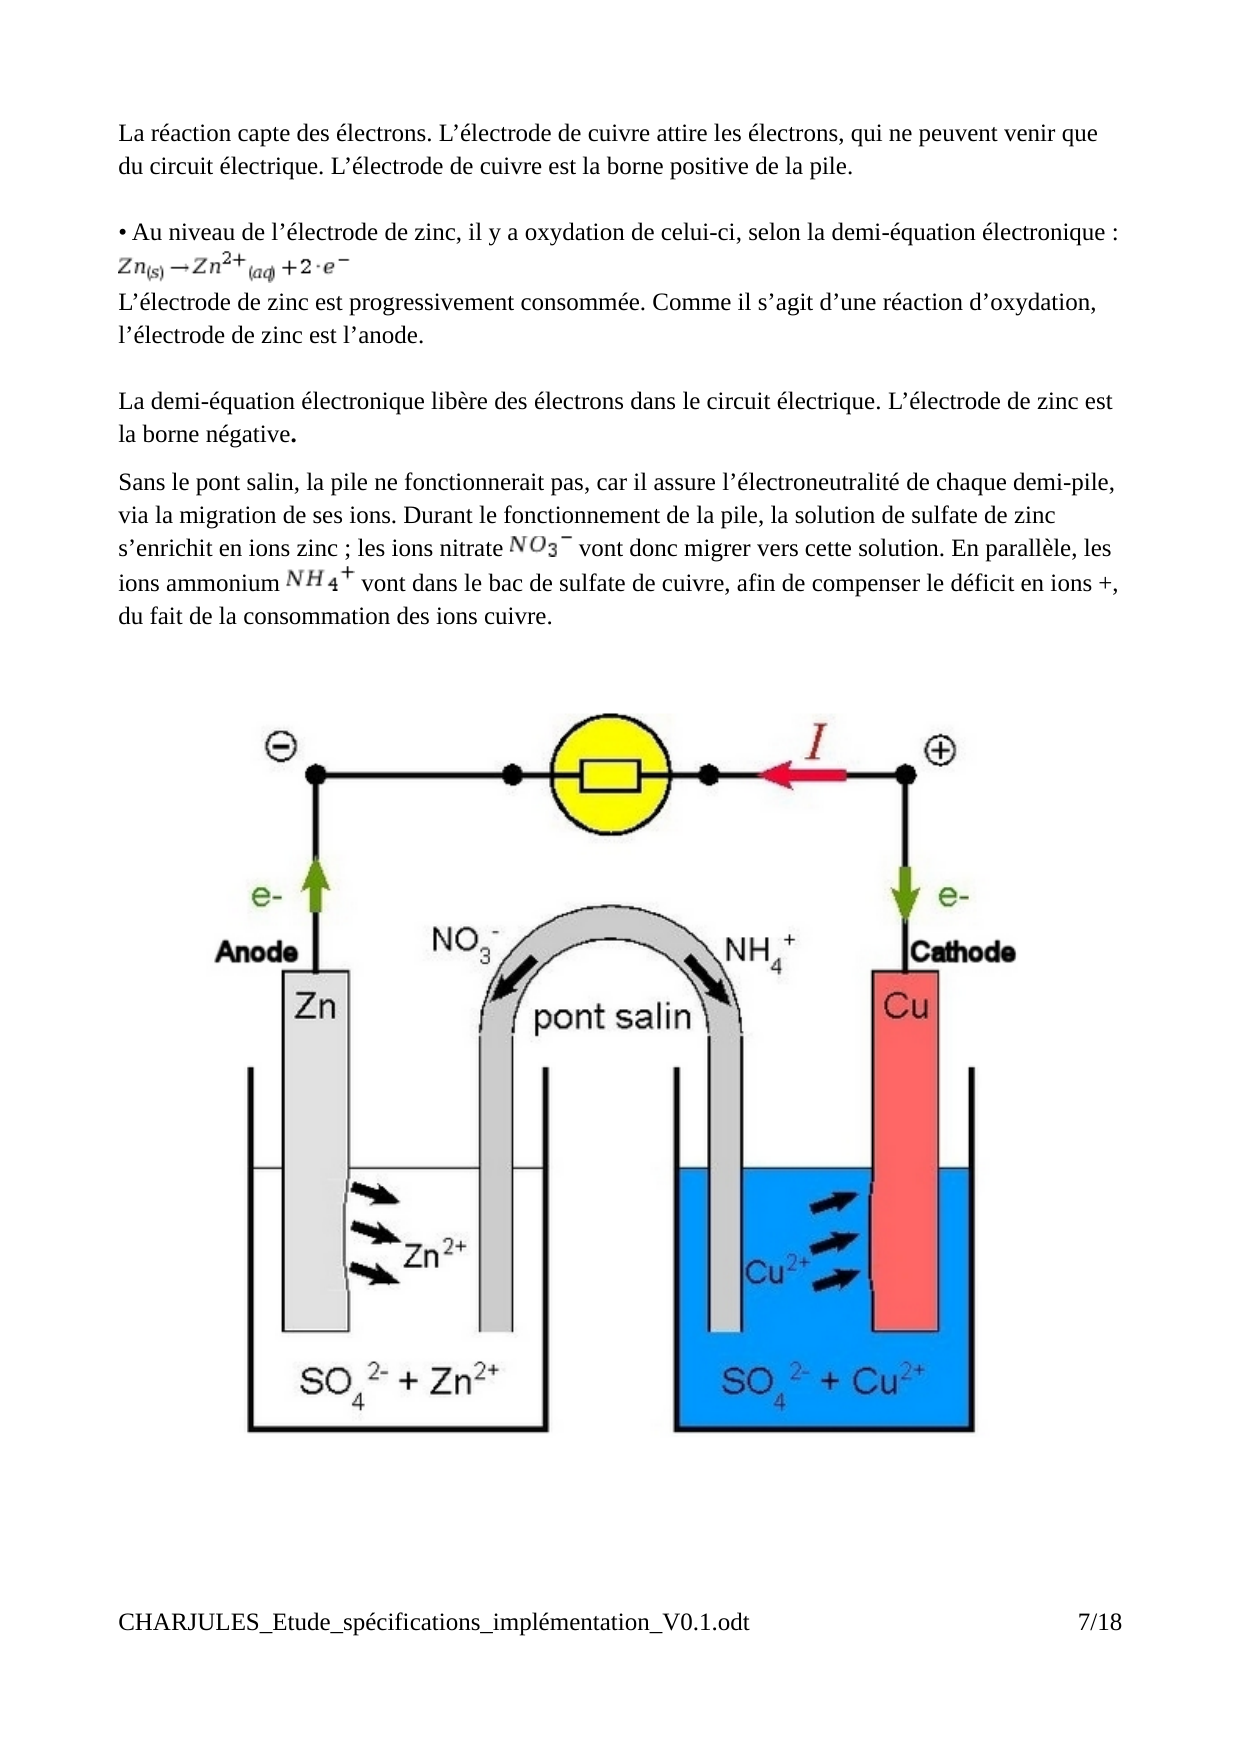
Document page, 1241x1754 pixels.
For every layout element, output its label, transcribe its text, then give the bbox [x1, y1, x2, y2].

picture [286, 566, 355, 591]
picture [509, 536, 573, 557]
picture [200, 696, 1041, 1448]
text La réaction capte des électrons. L’électrode de cuivre attire les électrons, qui ne peuvent venir que du circuit électrique. L’électrode de cuivre est la borne positive de la pile. • Au niveau de l’électrode de zinc, il y a oxydation de celui-ci, selon la demi-équation électronique : L’électrode de zinc est progressivement consommée. Comme il s’agit d’une réaction d’oxydation, l’électrode de zinc est l’anode. La demi-équation électronique libère des électrons dans le circuit électrique. L’électrode de zinc est la borne négative. [118, 118, 1122, 448]
text Sans le pont salin, la pile ne fonctionnerait pas, car il assure l’électroneutralité de chaque demi-pile, via la migration de ses ions. Durant le fonctionnement de la pile, la solution de sulfate de zinc s’enrichit en ions zinc ; les ions nitrate vont donc migrer vers cette solution. En parallèle, les ions ammonium vont dans le bac de sulfate de cuivre, afin de compenser le déficit en ions +, du fait de la consommation des ions cuivre. [118, 467, 1122, 629]
picture [118, 250, 350, 283]
